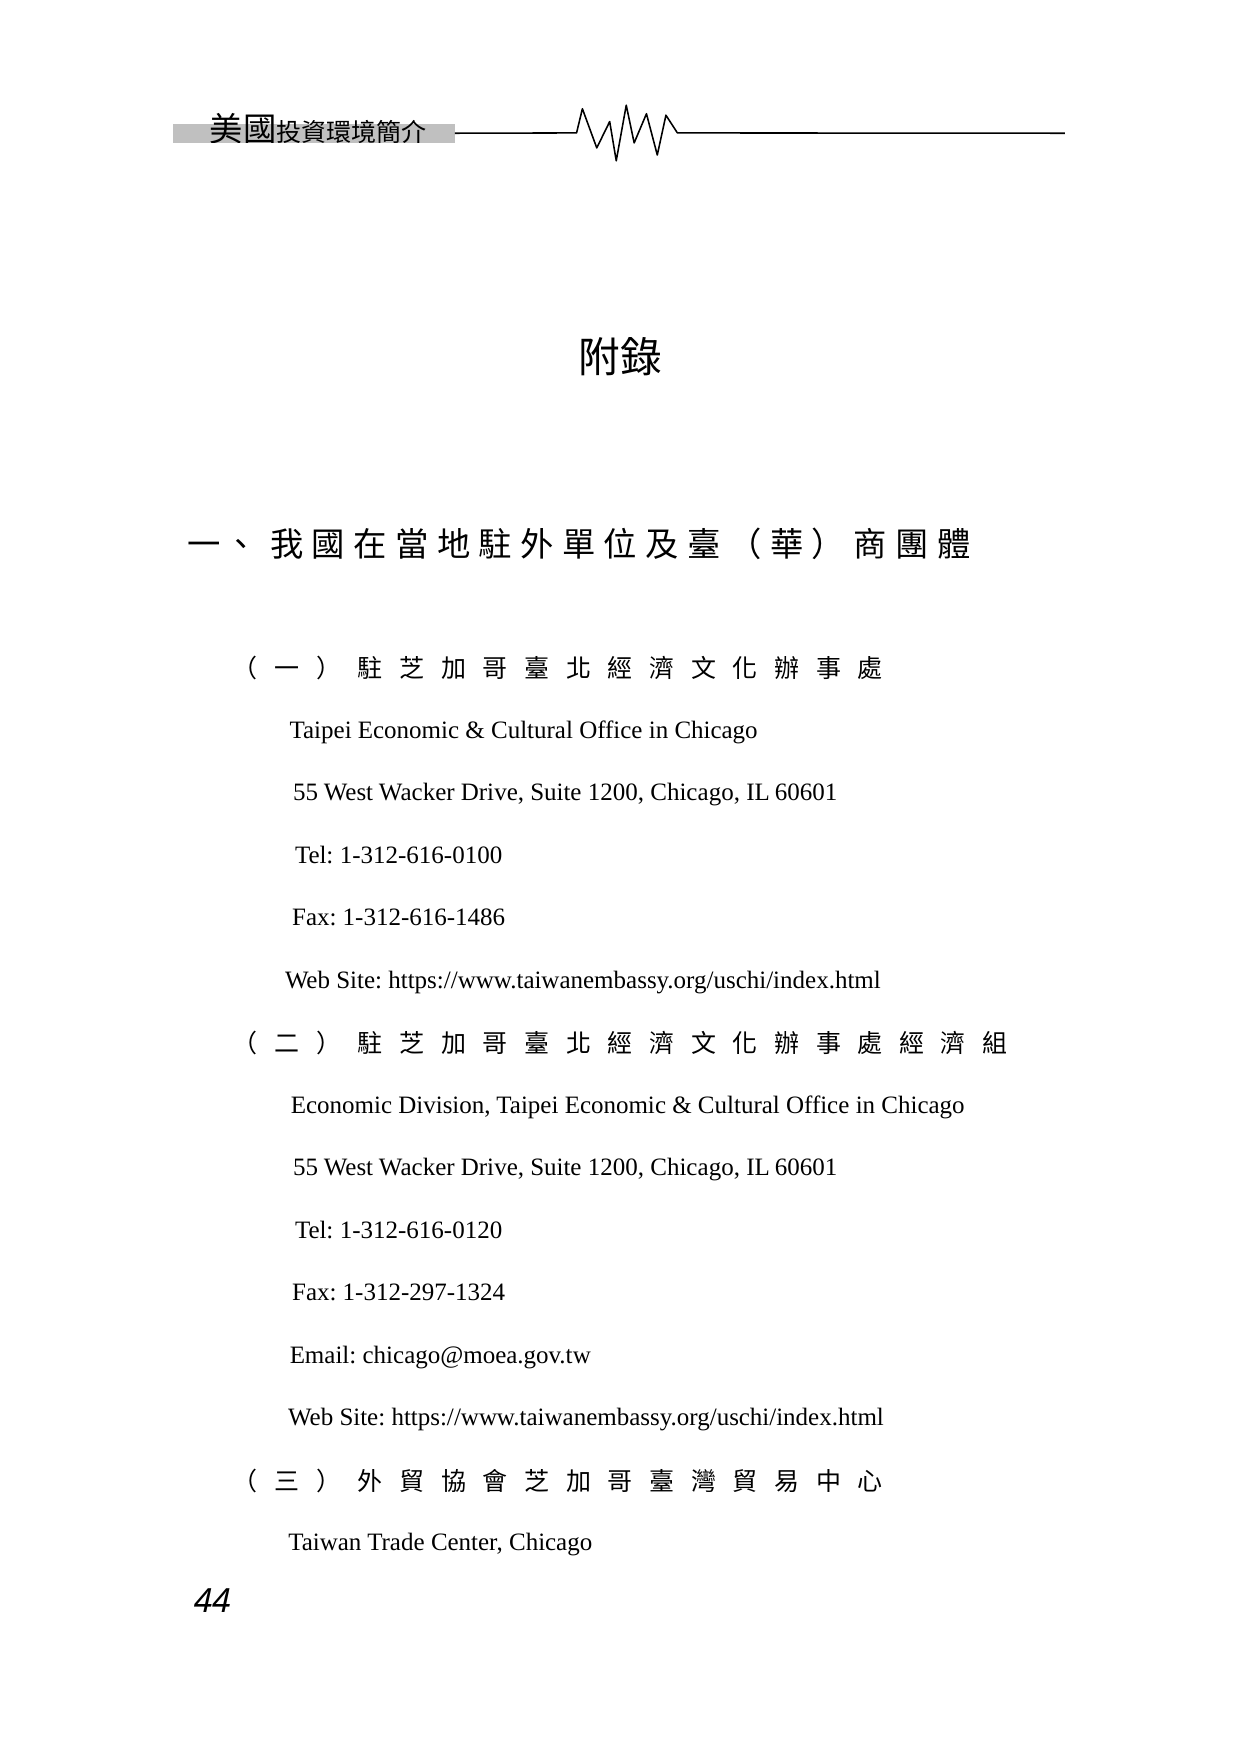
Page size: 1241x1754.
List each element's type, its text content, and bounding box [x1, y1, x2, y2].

text 一、我國在當地駐外單位及臺（華）商團體 [183, 500, 1058, 563]
text 附錄 [183, 313, 1058, 375]
text 55 West Wacker Drive, Suite 1200, Chicago, IL 60601 [207, 750, 1058, 813]
text Taipei Economic & Cultural Office in Chicago [207, 688, 1058, 750]
text Tel: 1-312-616-0120 [207, 1188, 1058, 1250]
text Web Site: https://www.taiwanembassy.org/uschi/index.html [207, 938, 1058, 1000]
text Economic Division, Taipei Economic & Cultural Office in Chicago [207, 1063, 1058, 1125]
text Email: chicago@moea.gov.tw [207, 1313, 1058, 1375]
text 55 West Wacker Drive, Suite 1200, Chicago, IL 60601 [207, 1125, 1058, 1188]
text Taiwan Trade Center, Chicago [207, 1500, 1058, 1563]
text Fax: 1-312-616-1486 [207, 875, 1058, 938]
text Fax: 1-312-297-1324 [207, 1250, 1058, 1313]
text Web Site: https://www.taiwanembassy.org/uschi/index.html [207, 1375, 1058, 1438]
text Tel: 1-312-616-0100 [207, 813, 1058, 875]
text （三）外貿協會芝加哥臺灣貿易中心 [207, 1438, 1058, 1500]
text （一）駐芝加哥臺北經濟文化辦事處 [207, 625, 1058, 688]
text （二）駐芝加哥臺北經濟文化辦事處經濟組 [207, 1000, 1058, 1063]
